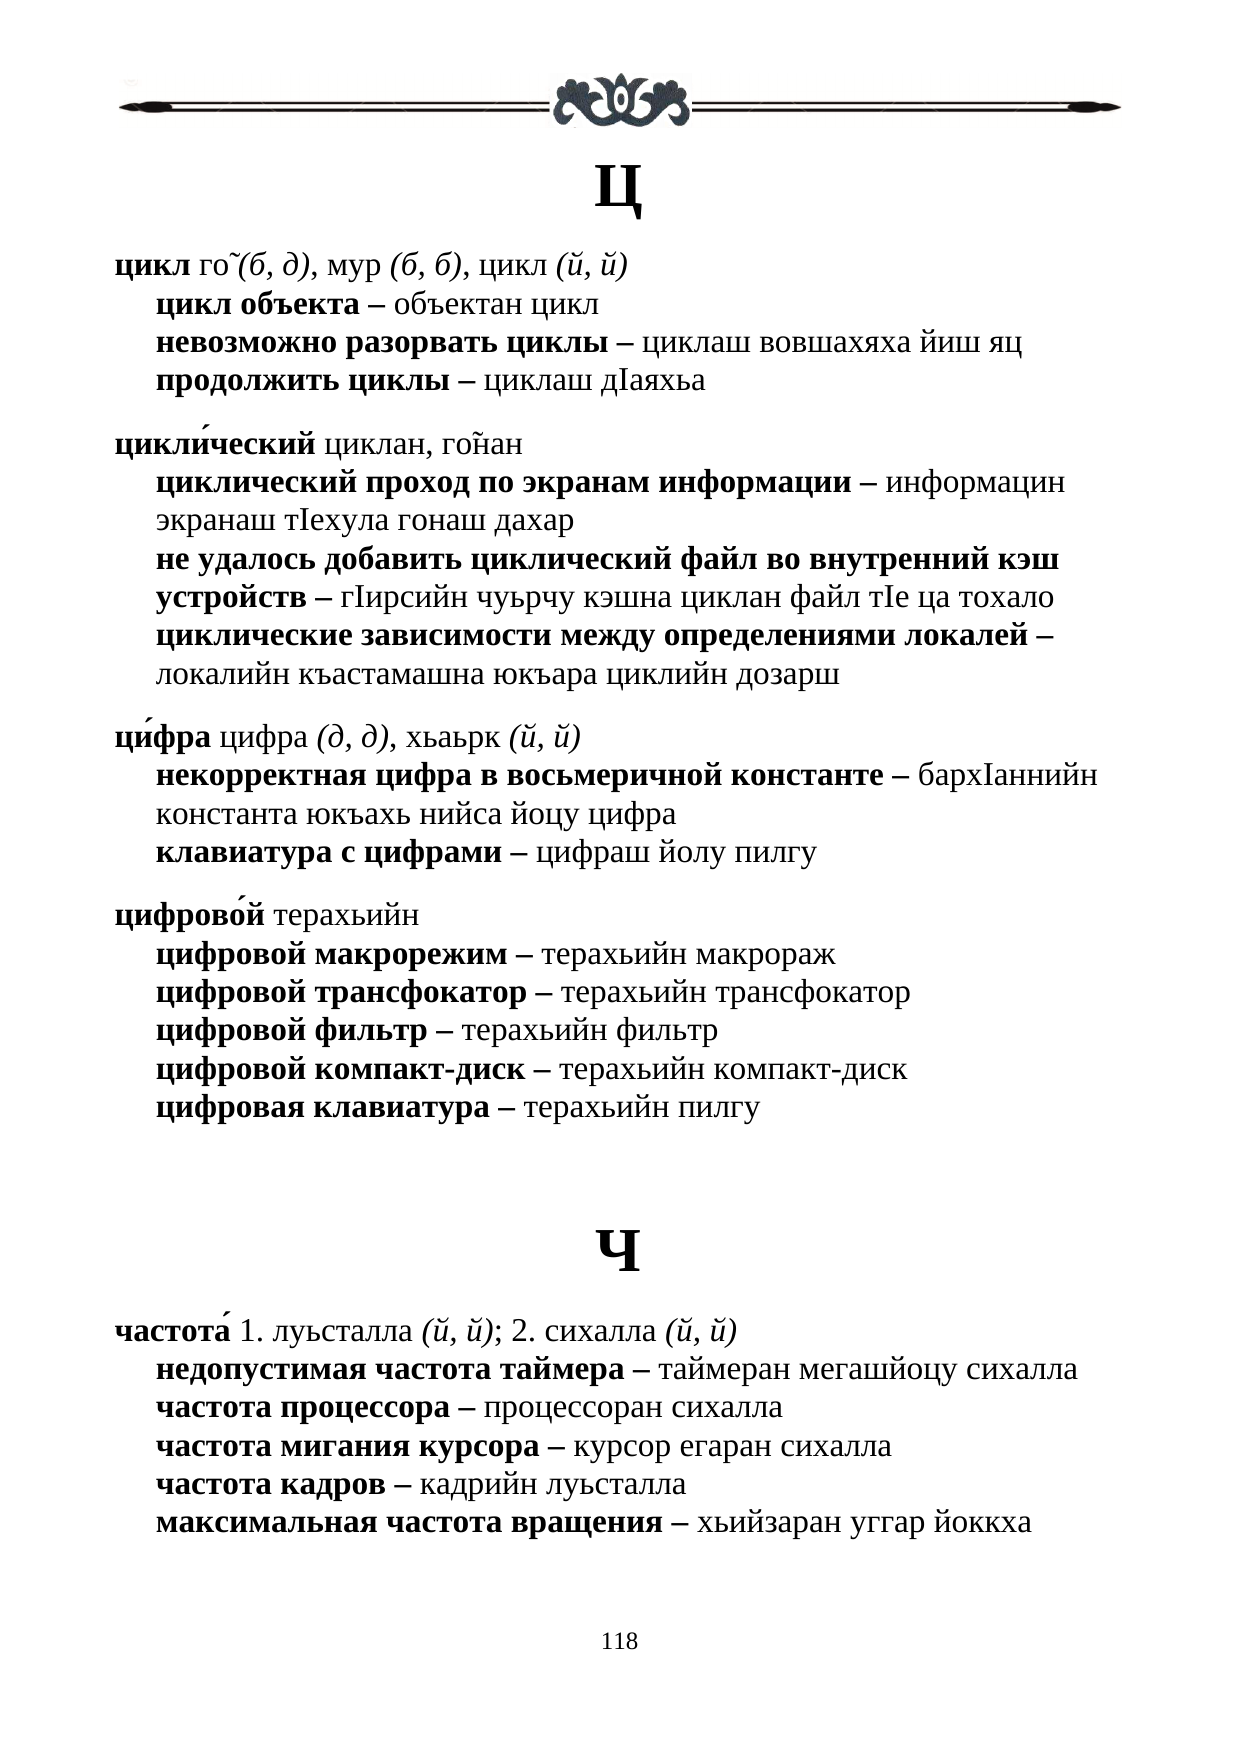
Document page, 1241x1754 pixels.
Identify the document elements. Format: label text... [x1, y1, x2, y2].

text ци́фра цифра (д, д), хьаьрк (й, й) некорректная цифра в восьмеричной константе – бархIаннийн константа юкъахь нийса йоцу цифра клавиатура с цифрами – цифраш йолу пилгу [114, 716, 1122, 870]
text цикл го̃ (б, д), мур (б, б), цикл (й, й) цикл объекта – объектан цикл невозможно разорвать циклы – циклаш вовшахяха йиш яц продолжить циклы – циклаш дIаяхьа [114, 245, 1122, 398]
text Ч [114, 1213, 1122, 1285]
text цикли́ческий циклан, го̃нан циклический проход по экранам информации – информацин экранаш тIехула гонаш дахар не удалось добавить циклический файл во внутренний кэш устройств – гIирсийн чуьрчу кэшна циклан файл тIе ца тохало циклические зависимости между определениями локалей – локалийн къастамашна юкъара циклийн дозарш [114, 423, 1122, 691]
text цифрово́й терахьийн цифровой макрорежим – терахьийн макрораж цифровой трансфокатор – терахьийн трансфокатор цифровой фильтр – терахьийн фильтр цифровой компакт-диск – терахьийн компакт-диск цифровая клавиатура – терахьийн пилгу [114, 895, 1122, 1125]
text Ц [114, 148, 1122, 220]
text частота́ 1. луьсталла (й, й); 2. сихалла (й, й) недопустимая частота таймера – таймеран мегашйоцу сихалла частота процессора – процессоран сихалла частота мигания курсора – курсор егаран сихалла частота кадров – кадрийн луьсталла максимальная частота вращения – хьийзаран уггар йоккха [114, 1310, 1122, 1540]
